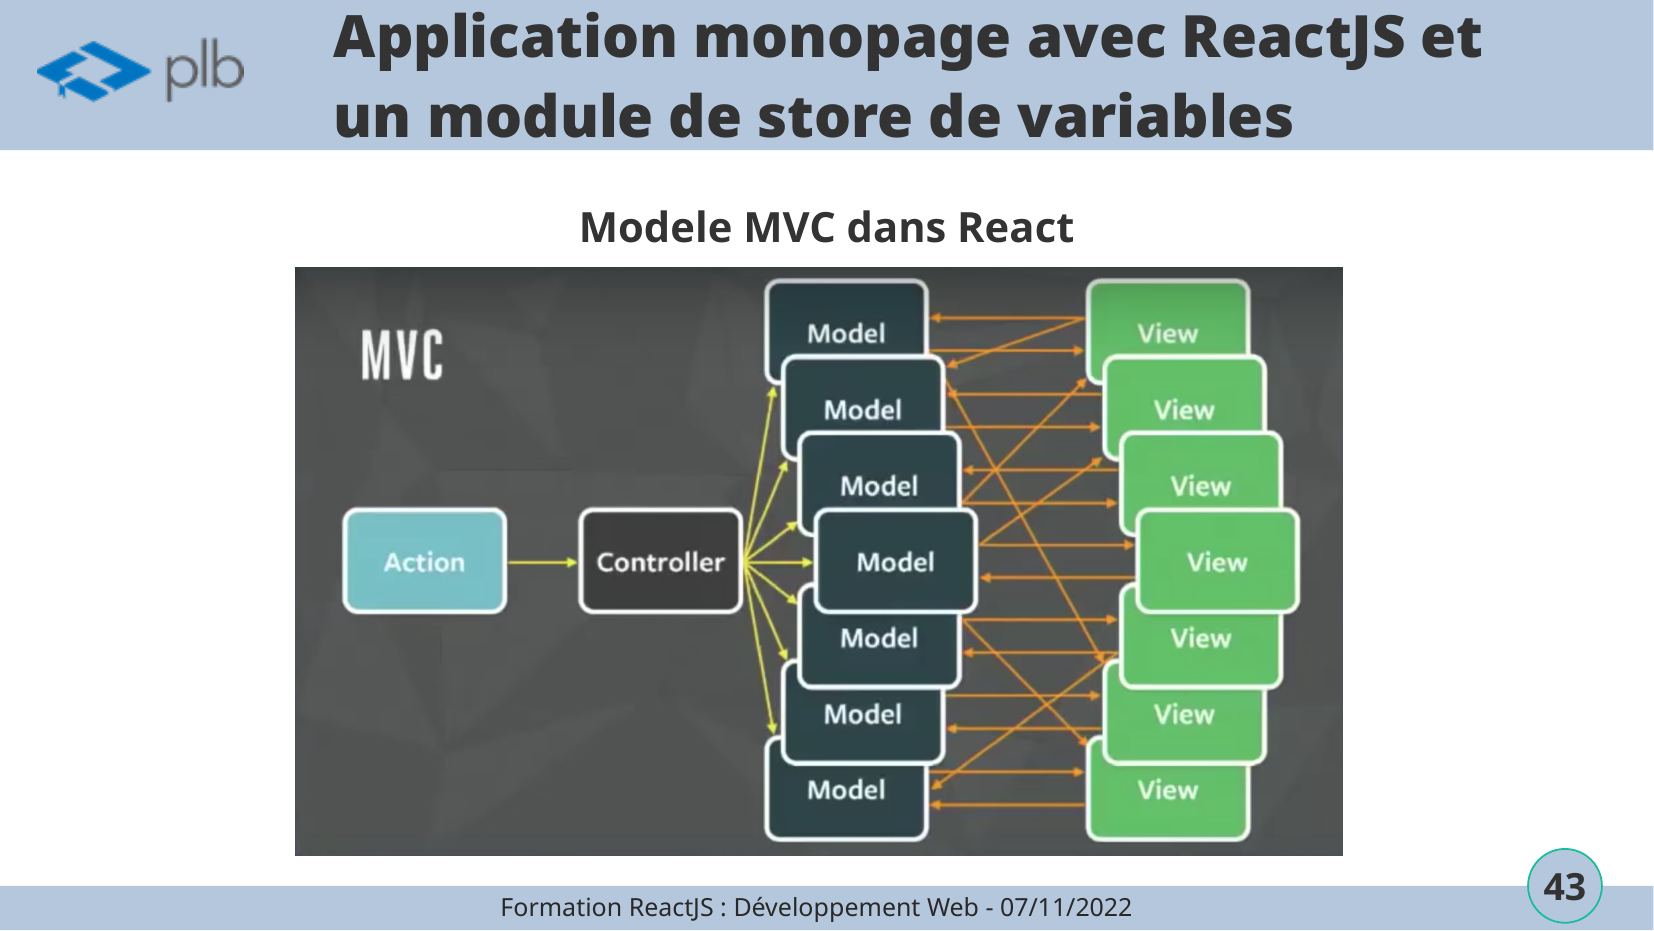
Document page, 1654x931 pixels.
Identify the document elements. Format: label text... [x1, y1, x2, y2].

picture [37, 33, 244, 113]
picture [295, 267, 1343, 856]
text_box Modele MVC dans React [59, 201, 1595, 239]
text_box Formation ReactJS : Développement Web - 07/11/2022 [461, 888, 1173, 926]
title Application monopage avec ReactJS et un module de store de variables [333, 0, 1613, 151]
